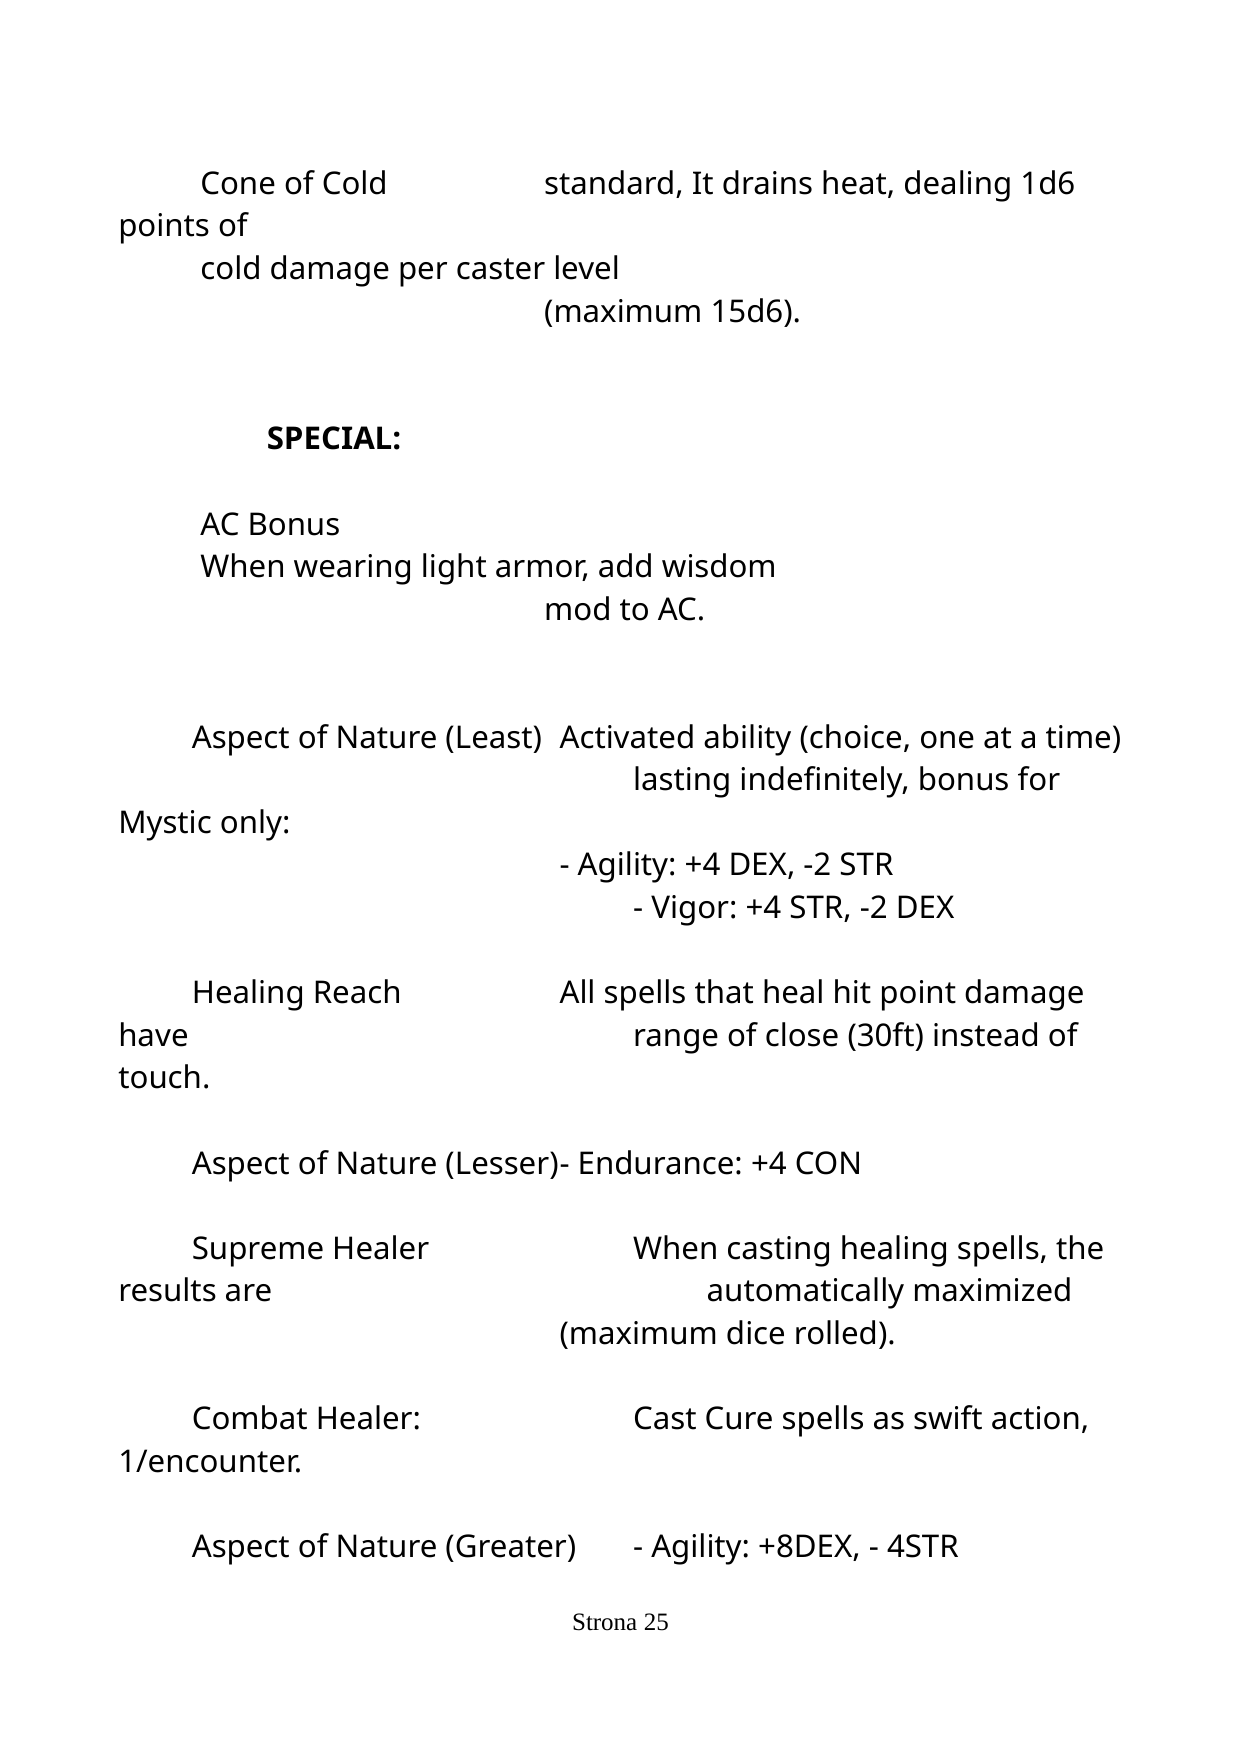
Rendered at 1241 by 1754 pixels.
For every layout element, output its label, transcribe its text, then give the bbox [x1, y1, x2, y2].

text (maximum dice rolled). [118, 1311, 1122, 1354]
text Combat Healer: Cast Cure spells as swift action, 1/encounter. [118, 1396, 1122, 1481]
text Supreme Healer When casting healing spells, the results are automatically maximized [118, 1226, 1122, 1311]
text mod to AC. [118, 587, 1122, 672]
text Cone of Cold standard, It drains heat, dealing 1d6 points of cold damage per caster level [118, 161, 1122, 288]
text Aspect of Nature (Least) Activated ability (choice, one at a time) lasting indefinitely, bonus for Mystic only: - Agility: +4 DEX, -2 STR - Vigor: +4 STR, -2 DEX [118, 714, 1122, 928]
text SPECIAL: [118, 416, 1122, 459]
text Healing Reach All spells that heal hit point damage have range of close (30ft) instead of touch. [118, 970, 1122, 1098]
text Aspect of Nature (Greater) - Agility: +8DEX, - 4STR [118, 1524, 1122, 1567]
text Aspect of Nature (Lesser) - Endurance: +4 CON [118, 1141, 1122, 1183]
text AC Bonus When wearing light armor, add wisdom [118, 502, 1122, 587]
text (maximum 15d6). [118, 288, 1122, 331]
